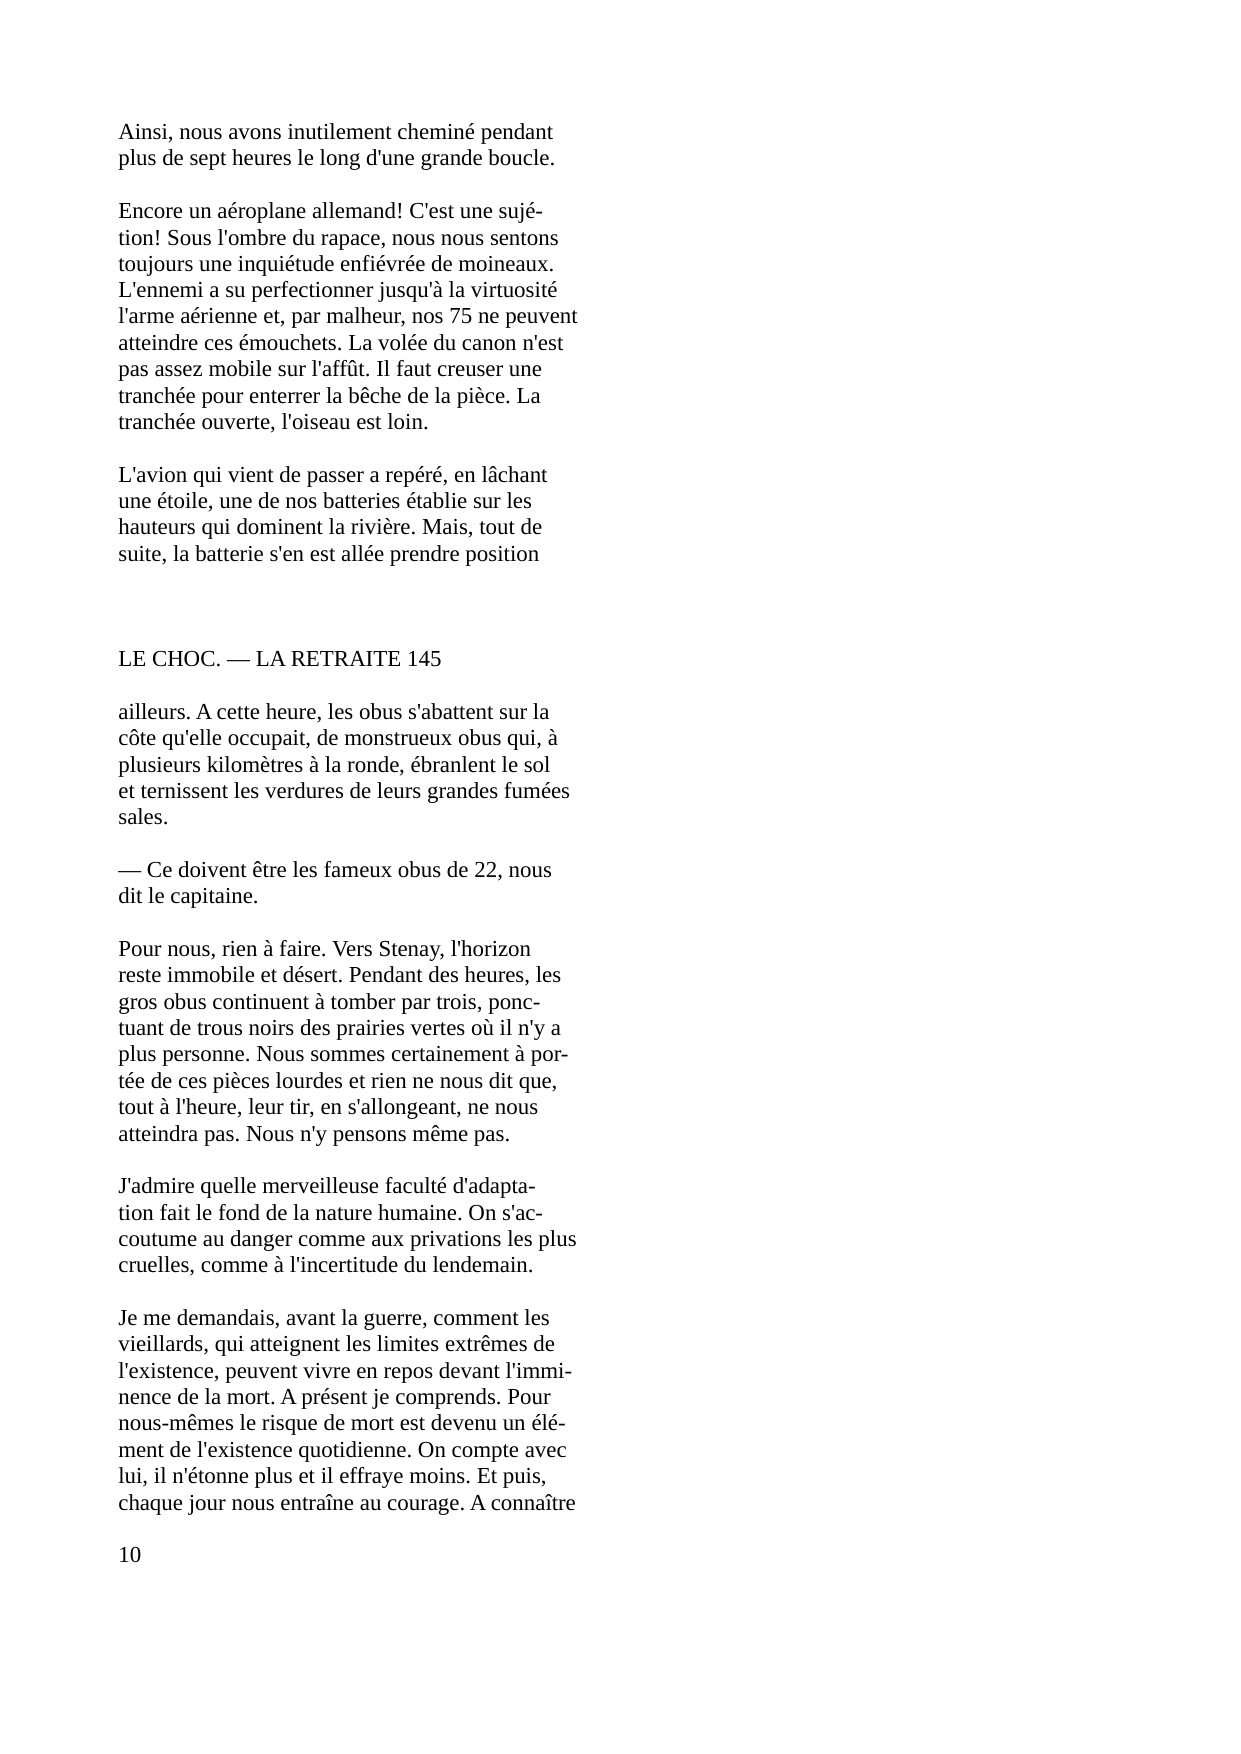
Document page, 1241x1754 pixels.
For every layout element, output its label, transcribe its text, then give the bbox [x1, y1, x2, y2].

text une étoile, une de nos batteries établie sur les [118, 487, 1122, 513]
text tion! Sous l'ombre du rapace, nous nous sentons [118, 223, 1122, 250]
text Encore un aéroplane allemand! C'est une sujé- [118, 197, 1122, 223]
text toujours une inquiétude enfiévrée de moineaux. [118, 250, 1122, 276]
text tuant de trous noirs des prairies vertes où il n'y a [118, 1014, 1122, 1041]
text L'ennemi a su perfectionner jusqu'à la virtuosité [118, 276, 1122, 303]
text J'admire quelle merveilleuse faculté d'adapta- [118, 1172, 1122, 1199]
text nence de la mort. A présent je comprends. Pour [118, 1383, 1122, 1409]
text nous-mêmes le risque de mort est devenu un élé- [118, 1409, 1122, 1436]
text gros obus continuent à tomber par trois, ponc- [118, 988, 1122, 1014]
text atteindra pas. Nous n'y pensons même pas. [118, 1119, 1122, 1146]
text tranchée pour enterrer la bêche de la pièce. La [118, 382, 1122, 408]
text tée de ces pièces lourdes et rien ne nous dit que, [118, 1067, 1122, 1093]
text lui, il n'étonne plus et il effraye moins. Et puis, [118, 1462, 1122, 1488]
text et ternissent les verdures de leurs grandes fumées [118, 777, 1122, 803]
text sales. [118, 803, 1122, 830]
text l'arme aérienne et, par malheur, nos 75 ne peuvent [118, 303, 1122, 329]
text LE CHOC. — LA RETRAITE 145 [118, 645, 1122, 672]
text — Ce doivent être les fameux obus de 22, nous [118, 856, 1122, 882]
text ailleurs. A cette heure, les obus s'abattent sur la [118, 698, 1122, 724]
text hauteurs qui dominent la rivière. Mais, tout de [118, 513, 1122, 540]
text tout à l'heure, leur tir, en s'allongeant, ne nous [118, 1093, 1122, 1119]
text cruelles, comme à l'incertitude du lendemain. [118, 1251, 1122, 1278]
text tion fait le fond de la nature humaine. On s'ac- [118, 1199, 1122, 1225]
text pas assez mobile sur l'affût. Il faut creuser une [118, 355, 1122, 382]
text côte qu'elle occupait, de monstrueux obus qui, à [118, 724, 1122, 751]
text Ainsi, nous avons inutilement cheminé pendant [118, 118, 1122, 144]
text tranchée ouverte, l'oiseau est loin. [118, 408, 1122, 434]
text plus personne. Nous sommes certainement à por- [118, 1041, 1122, 1067]
text vieillards, qui atteignent les limites extrêmes de [118, 1330, 1122, 1357]
text Pour nous, rien à faire. Vers Stenay, l'horizon [118, 935, 1122, 961]
text dit le capitaine. [118, 882, 1122, 909]
text L'avion qui vient de passer a repéré, en lâchant [118, 461, 1122, 487]
text ment de l'existence quotidienne. On compte avec [118, 1436, 1122, 1462]
text l'existence, peuvent vivre en repos devant l'immi- [118, 1357, 1122, 1383]
text atteindre ces émouchets. La volée du canon n'est [118, 329, 1122, 355]
text plus de sept heures le long d'une grande boucle. [118, 144, 1122, 171]
text suite, la batterie s'en est allée prendre position [118, 540, 1122, 566]
text reste immobile et désert. Pendant des heures, les [118, 961, 1122, 988]
text chaque jour nous entraîne au courage. A connaître [118, 1488, 1122, 1515]
text plusieurs kilomètres à la ronde, ébranlent le sol [118, 751, 1122, 777]
text coutume au danger comme aux privations les plus [118, 1225, 1122, 1251]
text 10 [118, 1541, 1122, 1568]
text Je me demandais, avant la guerre, comment les [118, 1304, 1122, 1330]
